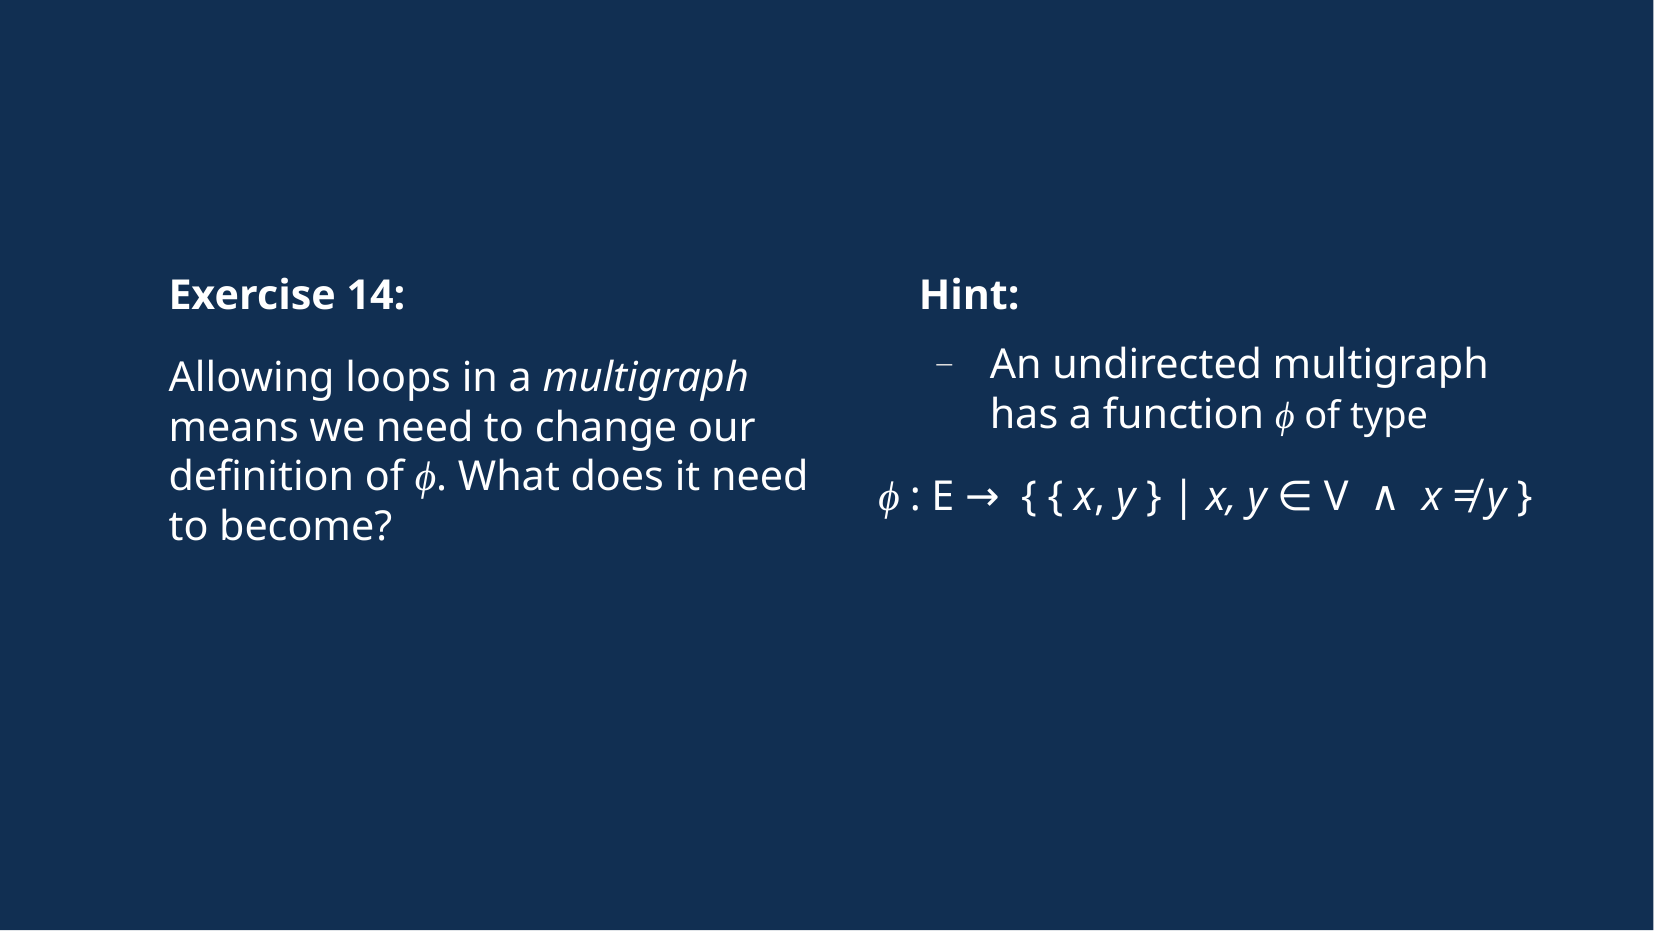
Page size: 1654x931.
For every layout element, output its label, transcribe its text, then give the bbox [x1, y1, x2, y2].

list Exercise 14: Allowing loops in a multigraph means we need to change our definition of ϕ. What does it need to become? [97, 268, 813, 806]
list Hint: An undirected multigraph has a function ϕ of type ϕ : E → { { x, y } | x, y ∈ V ∧ x ≠ y } [848, 268, 1563, 806]
